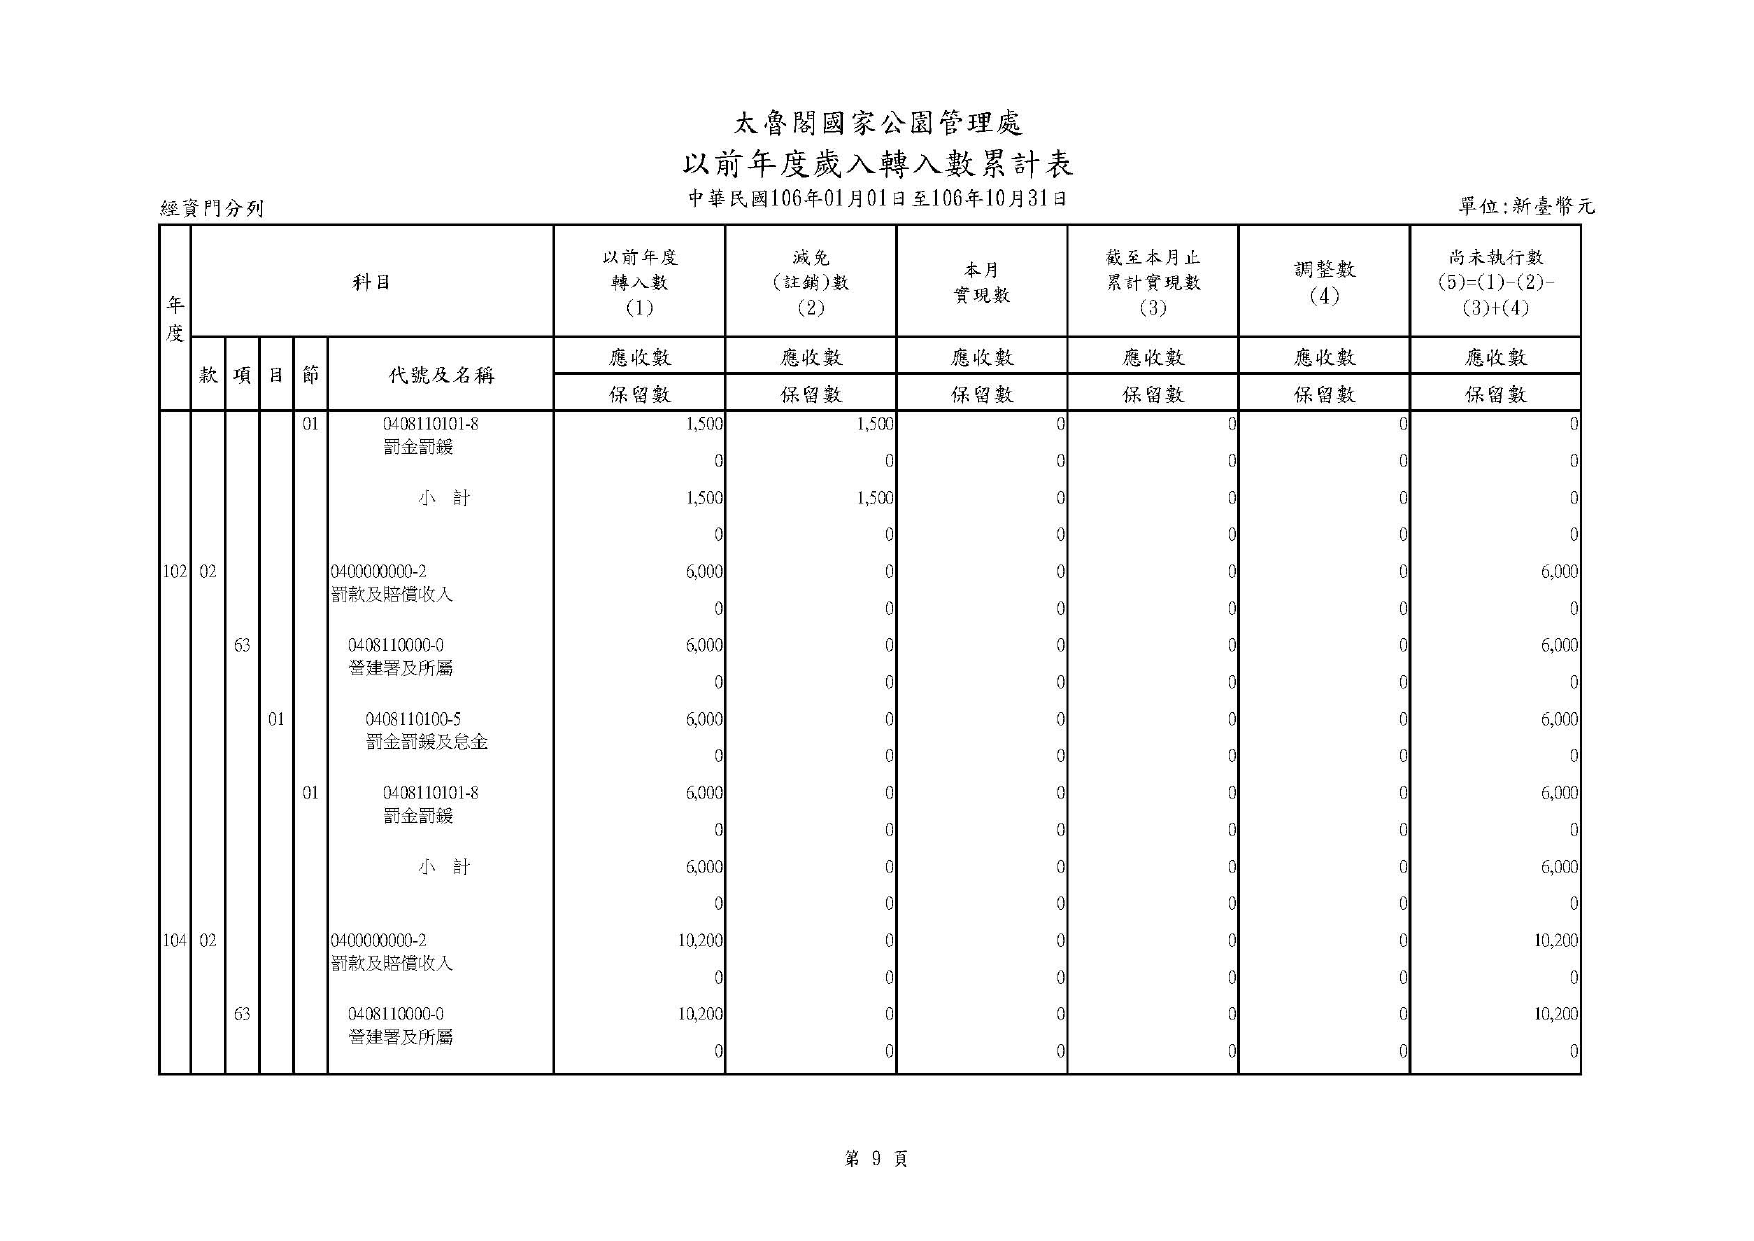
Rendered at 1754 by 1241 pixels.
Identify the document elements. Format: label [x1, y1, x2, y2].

picture [59, 59, 1695, 1216]
